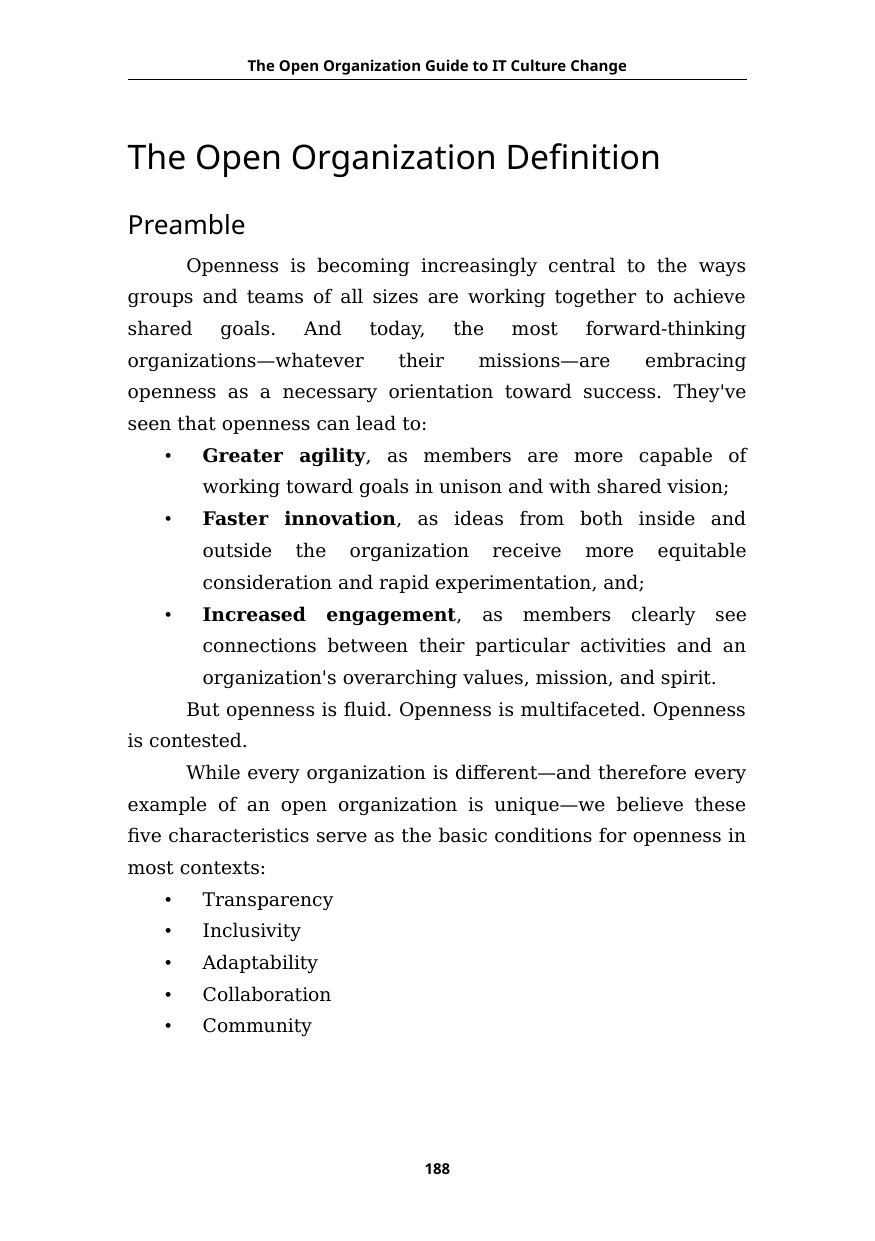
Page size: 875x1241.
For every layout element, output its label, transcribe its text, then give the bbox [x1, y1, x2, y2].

list Increased engagement, as members clearly see connections between their particular activities and an organization's overarching values, mission, and spirit. [165, 603, 747, 689]
text But openness is fluid. Openness is multifaceted. Openness is contested. [127, 698, 747, 752]
list Transparency [165, 888, 747, 910]
text Openness is becoming increasingly central to the ways groups and teams of all sizes are working together to achieve shared goals. And today, the most forward-thinking organizations—whatever their missions—are embracing openness as a necessary orientation toward success. They've seen that openness can lead to: [127, 254, 747, 435]
list Greater agility, as members are more capable of working toward goals in unison and with shared vision; [165, 444, 747, 498]
text While every organization is different—and therefore every example of an open organization is unique—we believe these five characteristics serve as the basic conditions for openness in most contexts: [127, 762, 747, 879]
subtitle The Open Organization Definition [127, 133, 747, 179]
subtitle Preamble [127, 206, 747, 242]
list Community [165, 1015, 747, 1037]
list Collaboration [165, 983, 747, 1005]
list Adaptability [165, 952, 747, 974]
list Faster innovation, as ideas from both inside and outside the organization receive more equitable consideration and rapid experimentation, and; [165, 508, 747, 593]
list Inclusivity [165, 920, 747, 942]
